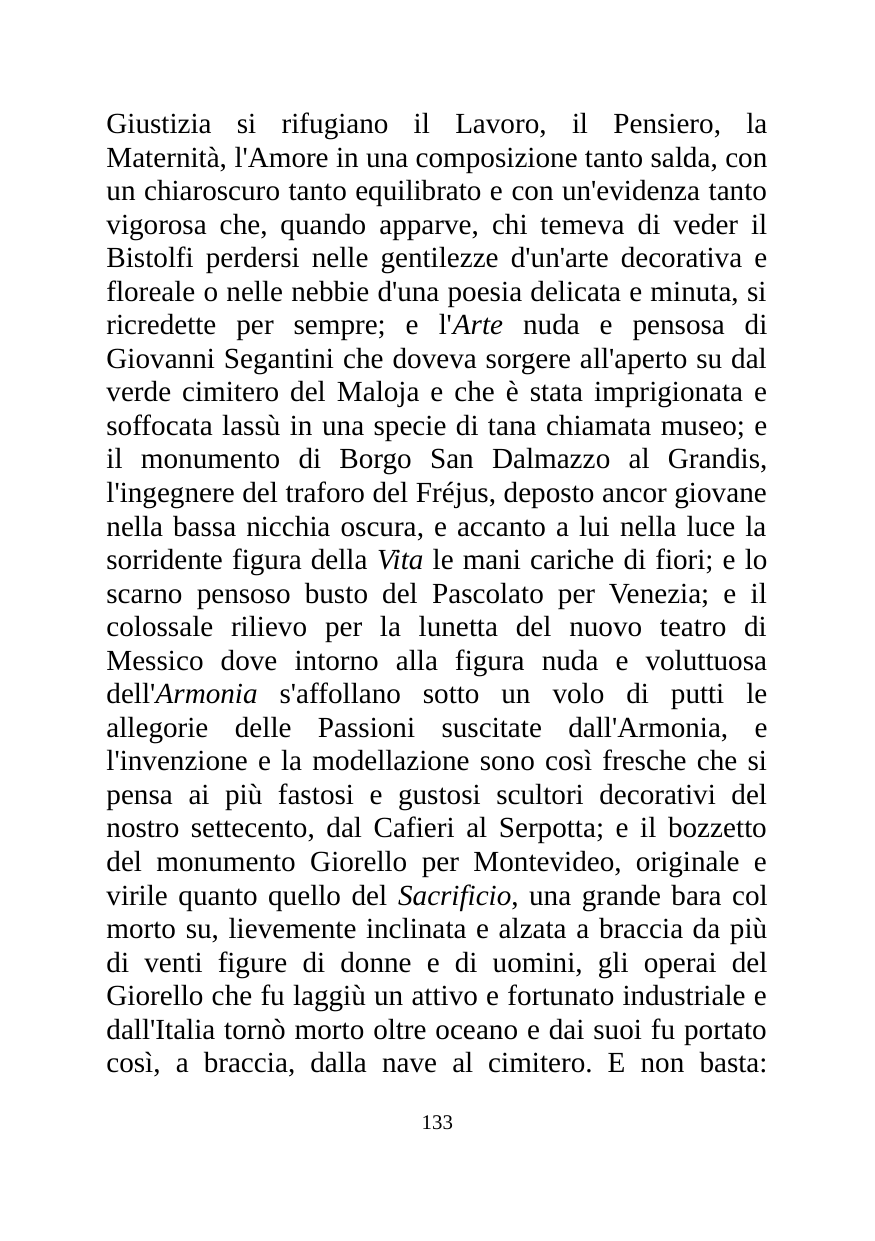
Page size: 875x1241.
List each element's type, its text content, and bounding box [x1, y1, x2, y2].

text Giustizia si rifugiano il Lavoro, il Pensiero, la Maternità, l'Amore in una composizione tanto salda, con un chiaroscuro tanto equilibrato e con un'evidenza tanto vigorosa che, quando apparve, chi temeva di veder il Bistolfi perdersi nelle gentilezze d'un'arte decorativa e floreale o nelle nebbie d'una poesia delicata e minuta, si ricredette per sempre; e l'Arte nuda e pensosa di Giovanni Segantini che doveva sorgere all'aperto su dal verde cimitero del Maloja e che è stata imprigionata e soffocata lassù in una specie di tana chiamata museo; e il monumento di Borgo San Dalmazzo al Grandis, l'ingegnere del traforo del Fréjus, deposto ancor giovane nella bassa nicchia oscura, e accanto a lui nella luce la sorridente figura della Vita le mani cariche di fiori; e lo scarno pensoso busto del Pascolato per Venezia; e il colossale rilievo per la lunetta del nuovo teatro di Messico dove intorno alla figura nuda e voluttuosa dell'Armonia s'affollano sotto un volo di putti le allegorie delle Passioni suscitate dall'Armonia, e l'invenzione e la modellazione sono così fresche che si pensa ai più fastosi e gustosi scultori decorativi del nostro settecento, dal Cafieri al Serpotta; e il bozzetto del monumento Giorello per Montevideo, originale e virile quanto quello del Sacrificio, una grande bara col morto su, lievemente inclinata e alzata a braccia da più di venti figure di donne e di uomini, gli operai del Giorello che fu laggiù un attivo e fortunato industriale e dall'Italia tornò morto oltre oceano e dai suoi fu portato così, a braccia, dalla nave al cimitero. E non basta: [106, 106, 768, 1079]
